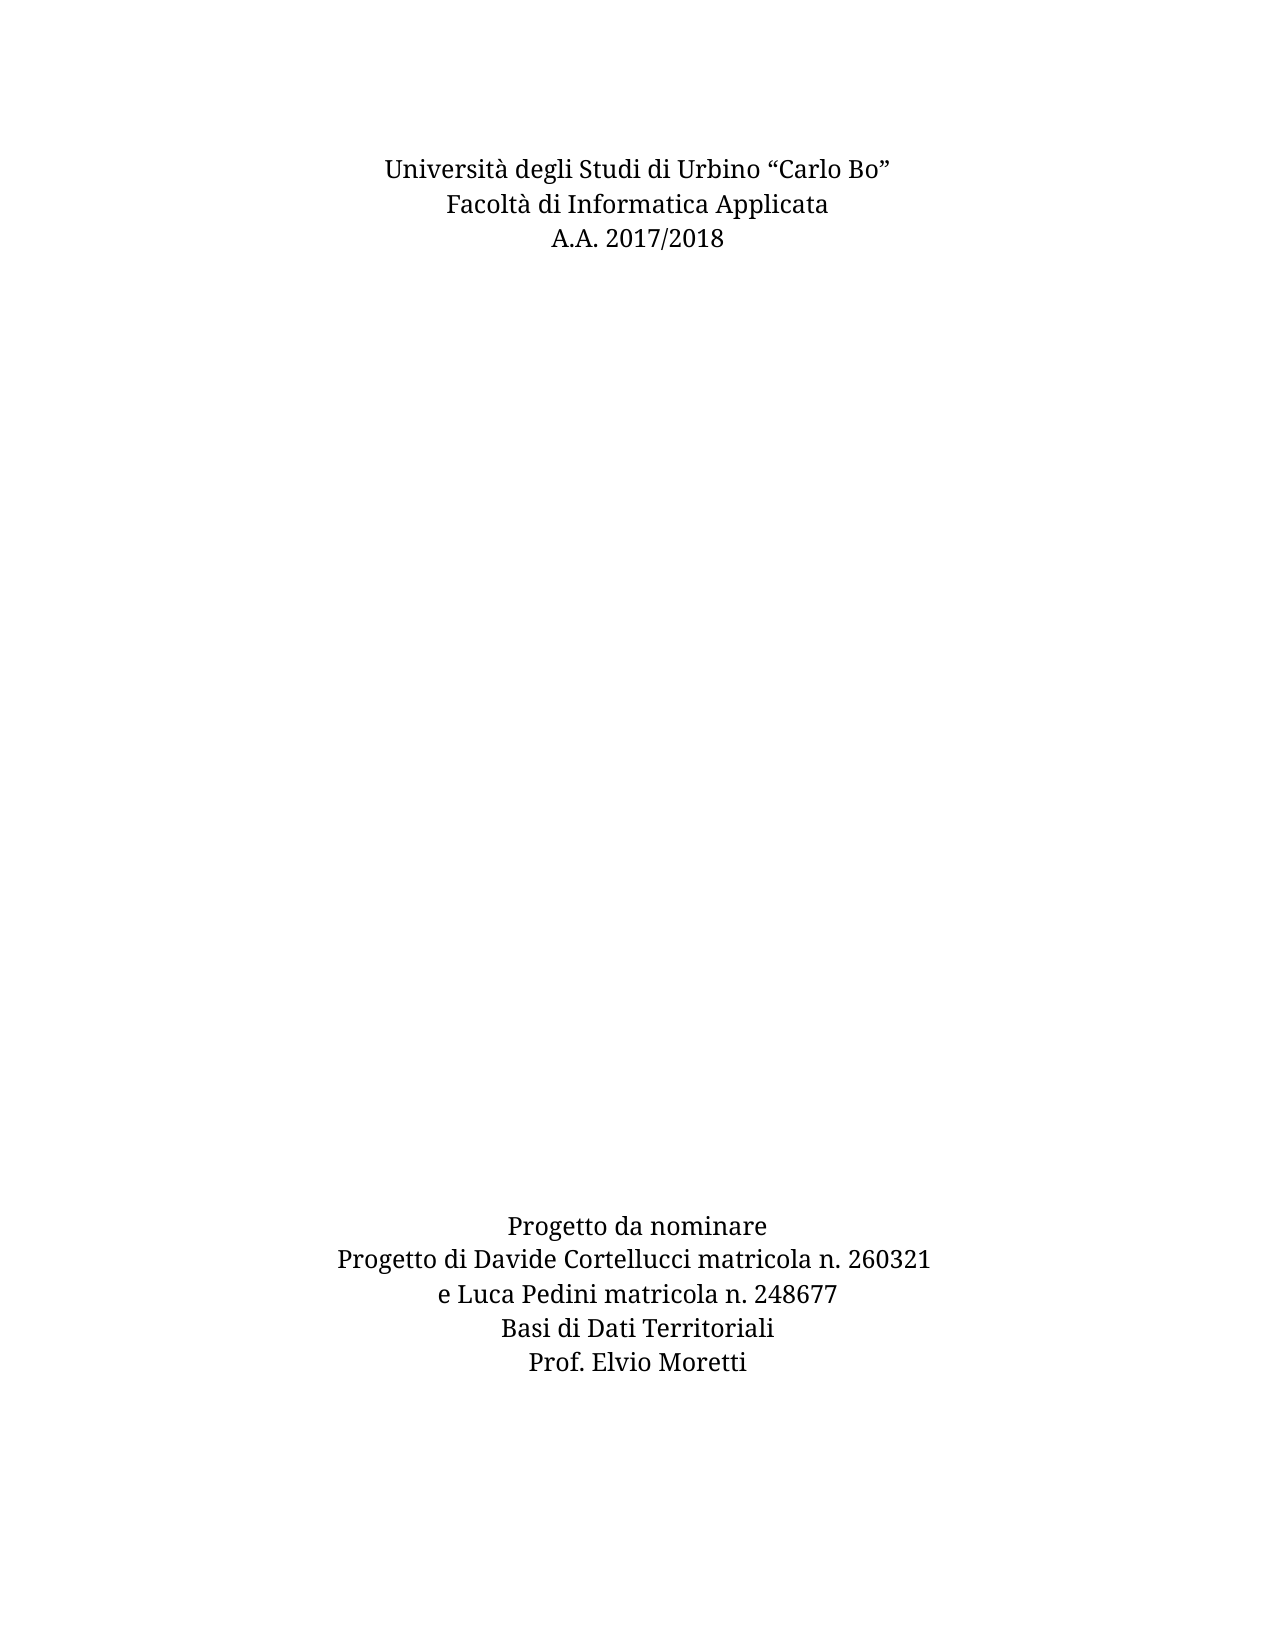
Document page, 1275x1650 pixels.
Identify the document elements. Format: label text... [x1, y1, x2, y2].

text Progetto di Davide Cortellucci matricola n. 260321 [118, 1242, 1157, 1276]
text Basi di Dati Territoriali [118, 1310, 1157, 1344]
text e Luca Pedini matricola n. 248677 [118, 1276, 1157, 1310]
text A.A. 2017/2018 [118, 220, 1157, 254]
text Università degli Studi di Urbino “Carlo Bo” [118, 152, 1157, 186]
text Prof. Elvio Moretti [118, 1344, 1157, 1378]
text Progetto da nominare [118, 1208, 1157, 1242]
text Facoltà di Informatica Applicata [118, 186, 1157, 220]
